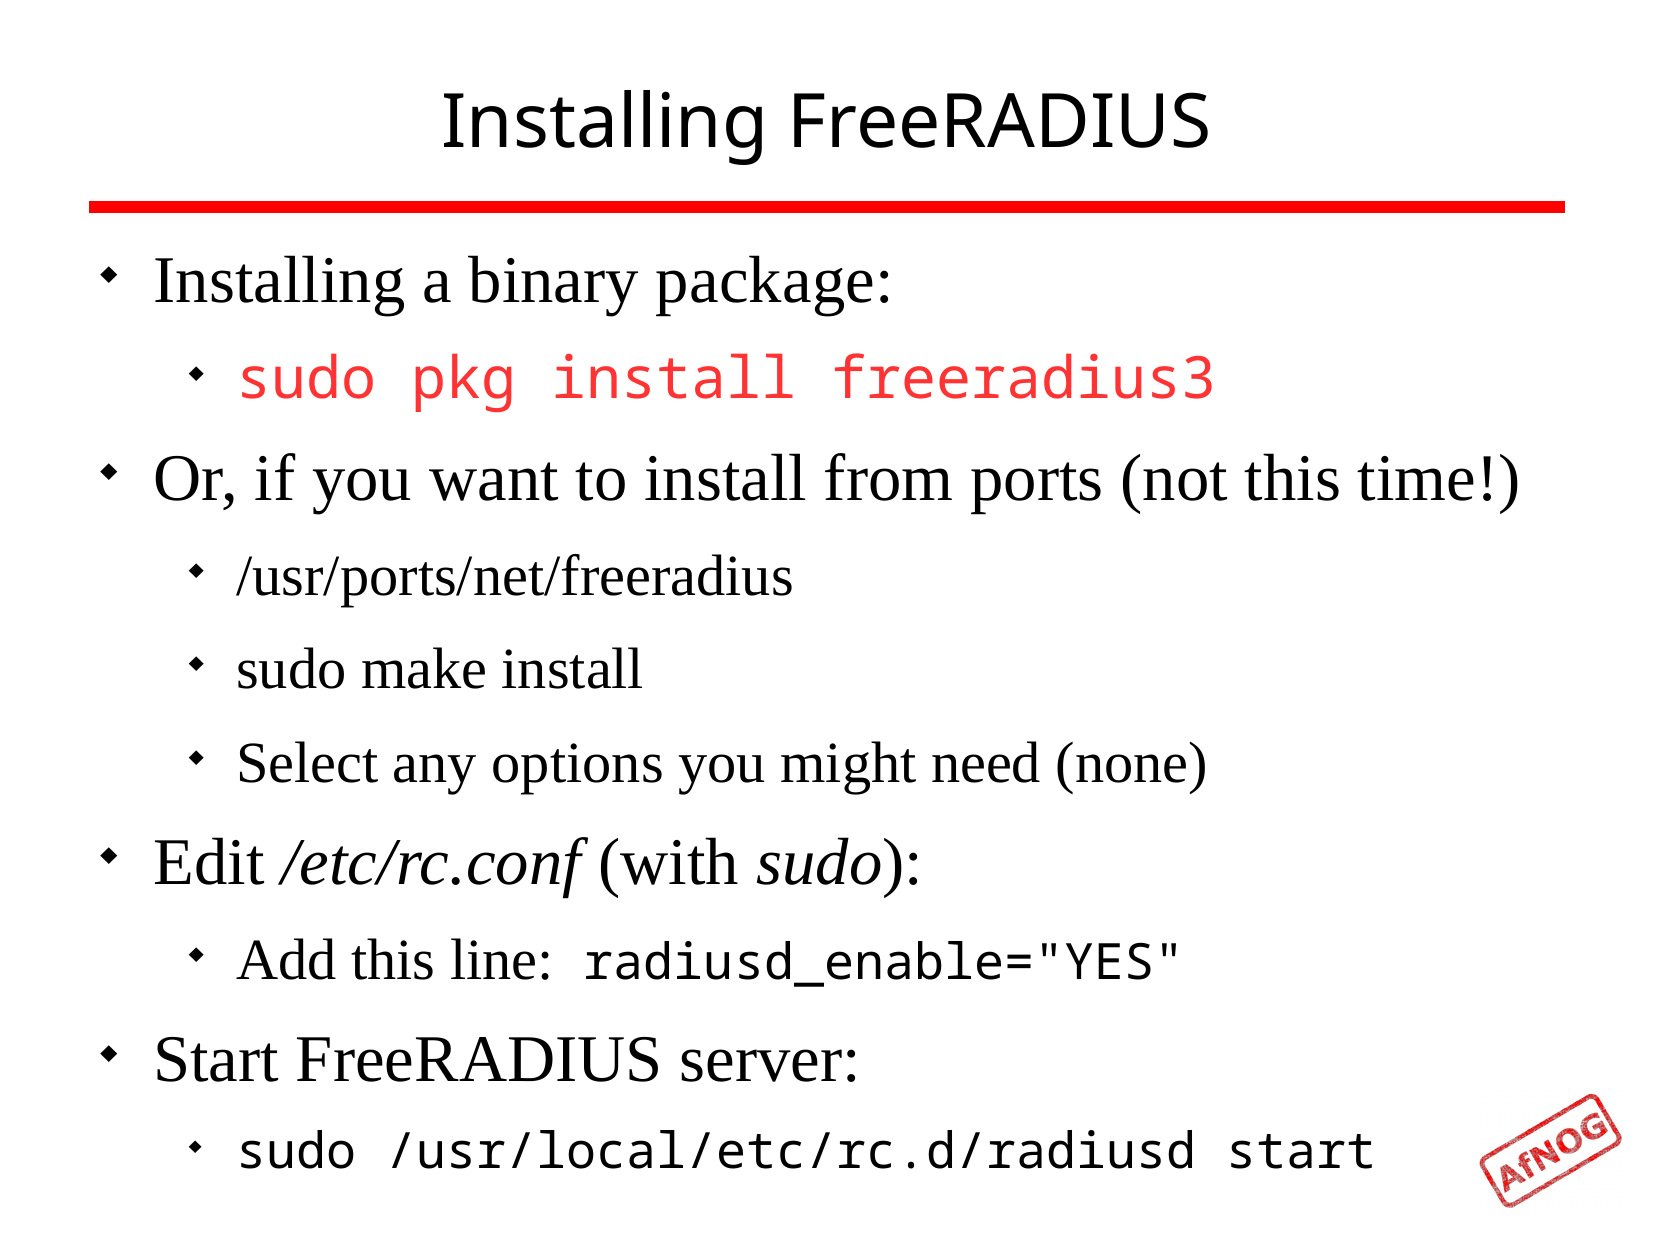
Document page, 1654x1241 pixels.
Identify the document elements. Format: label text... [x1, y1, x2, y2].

title Installing FreeRADIUS [82, 29, 1571, 207]
picture [1476, 1090, 1625, 1211]
list Installing a binary package: sudo pkg install freeradius3 Or, if you want to install from ports (not this time!) /usr/ports/net/freeradius sudo make install Select any options you might need (none) Edit /etc/rc.conf (with sudo): Add this line: radiusd_enable="YES" Start FreeRADIUS server: sudo /usr/local/etc/rc.d/radiusd start [82, 236, 1571, 1179]
